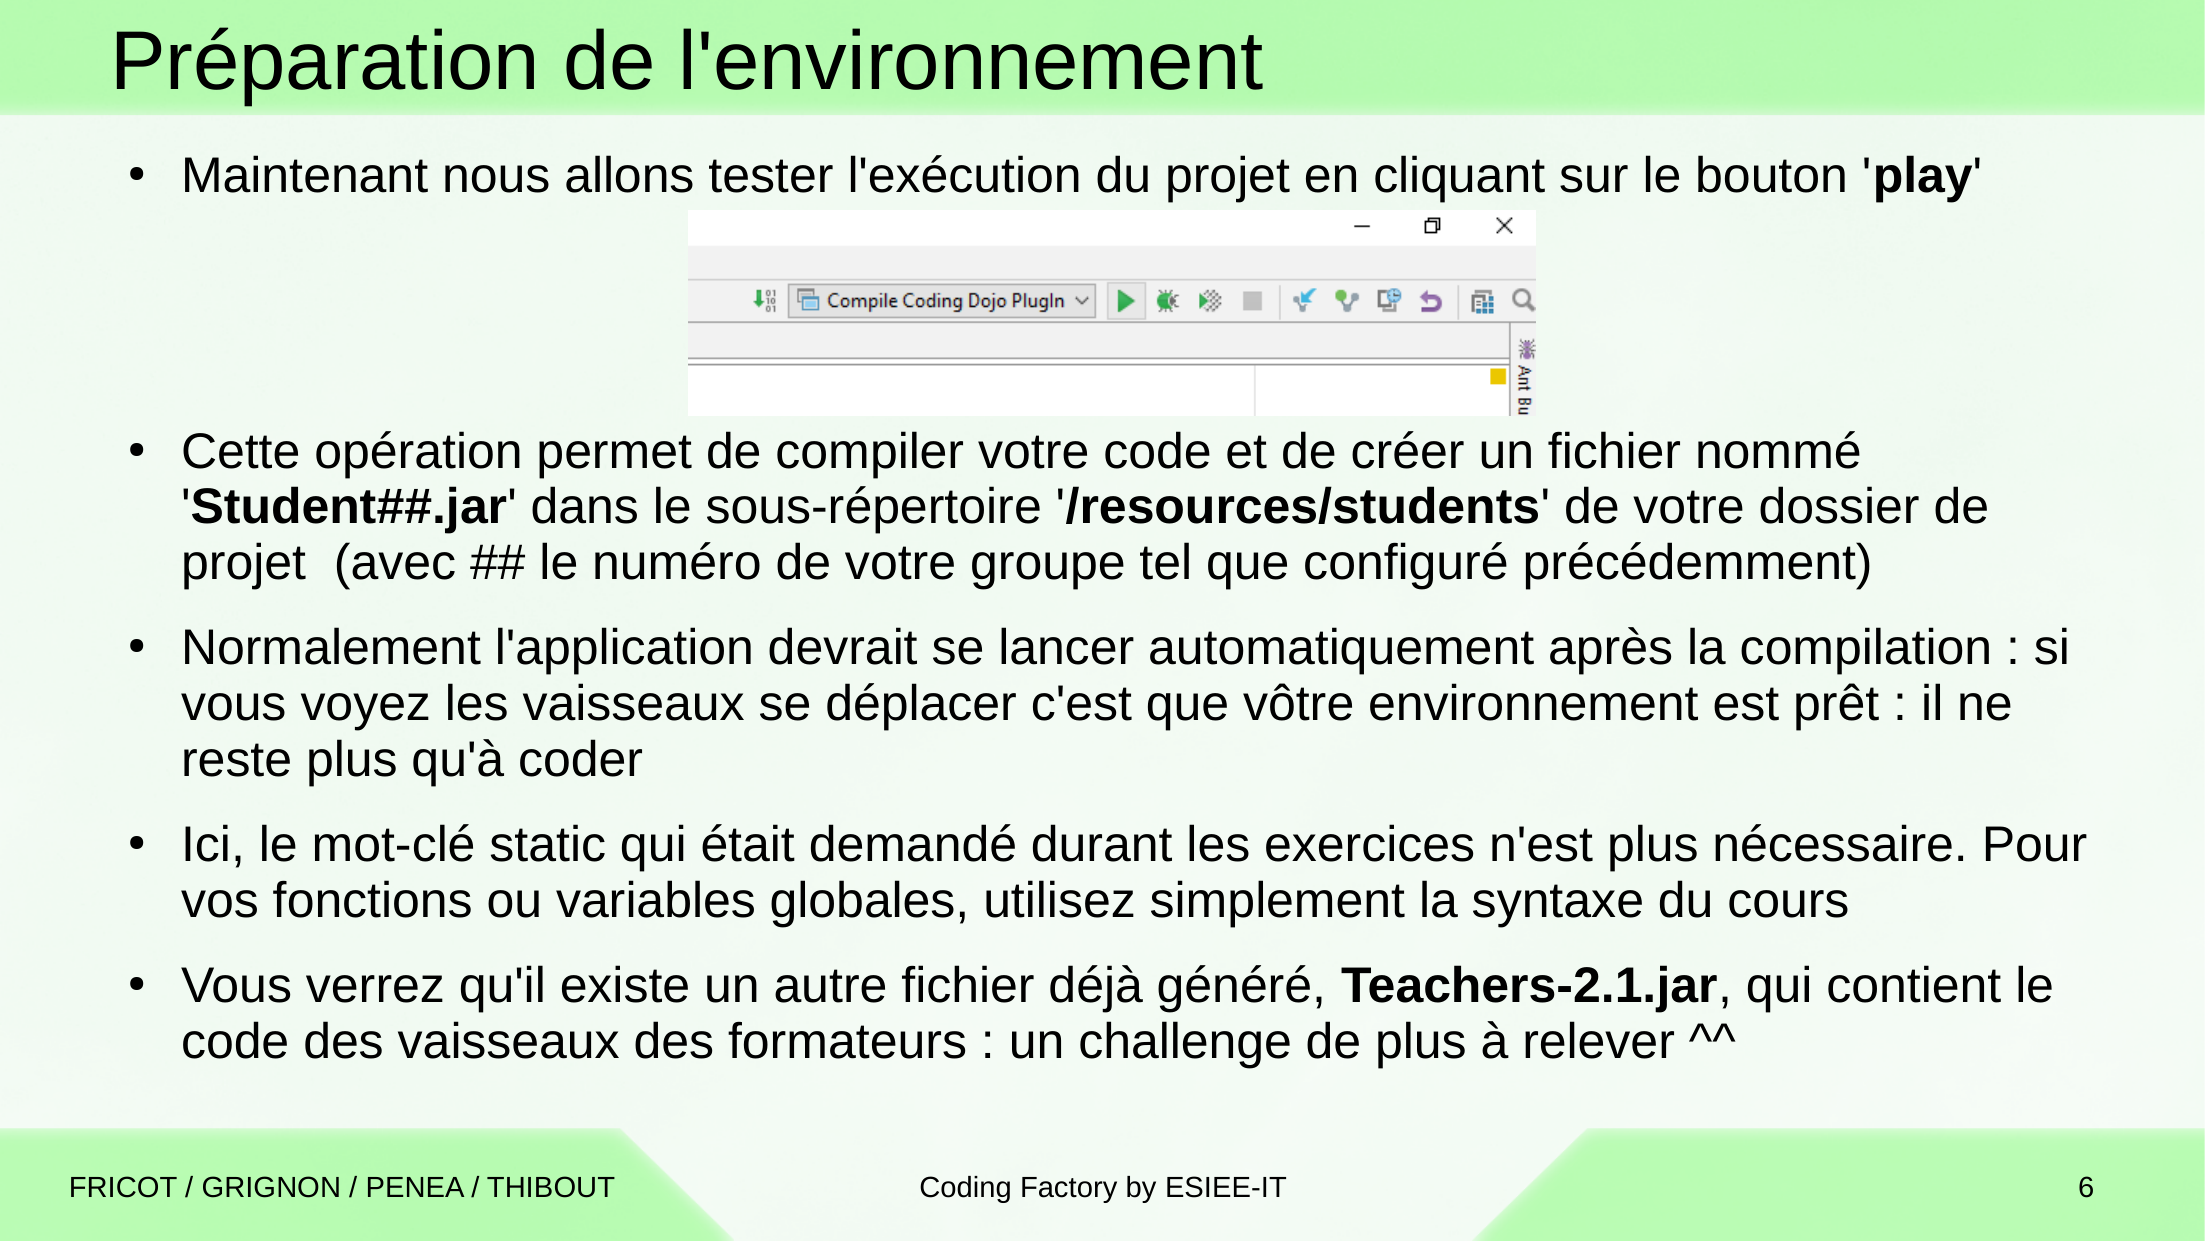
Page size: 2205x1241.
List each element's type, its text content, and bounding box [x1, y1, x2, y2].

list Maintenant nous allons tester l'exécution du projet en cliquant sur le bouton 'play' Cette opération permet de compiler votre code et de créer un fichier nommé 'Student##.jar' dans le sous-répertoire '/resources/students' de votre dossier de projet (avec ## le numéro de votre groupe tel que configuré précédemment) Normalement l'application devrait se lancer automatiquement après la compilation : si vous voyez les vaisseaux se déplacer c'est que vôtre environnement est prêt : il ne reste plus qu'à coder Ici, le mot-clé static qui était demandé durant les exercices n'est plus nécessaire. Pour vos fonctions ou variables globales, utilisez simplement la syntaxe du cours Vous verrez qu'il existe un autre fichier déjà généré, Teachers-2.1.jar, qui contient le code des vaisseaux des formateurs : un challenge de plus à relever ^^ [110, 218, 2095, 1223]
picture [0, 0, 2205, 1241]
title Préparation de l'environnement [110, 49, 2095, 218]
